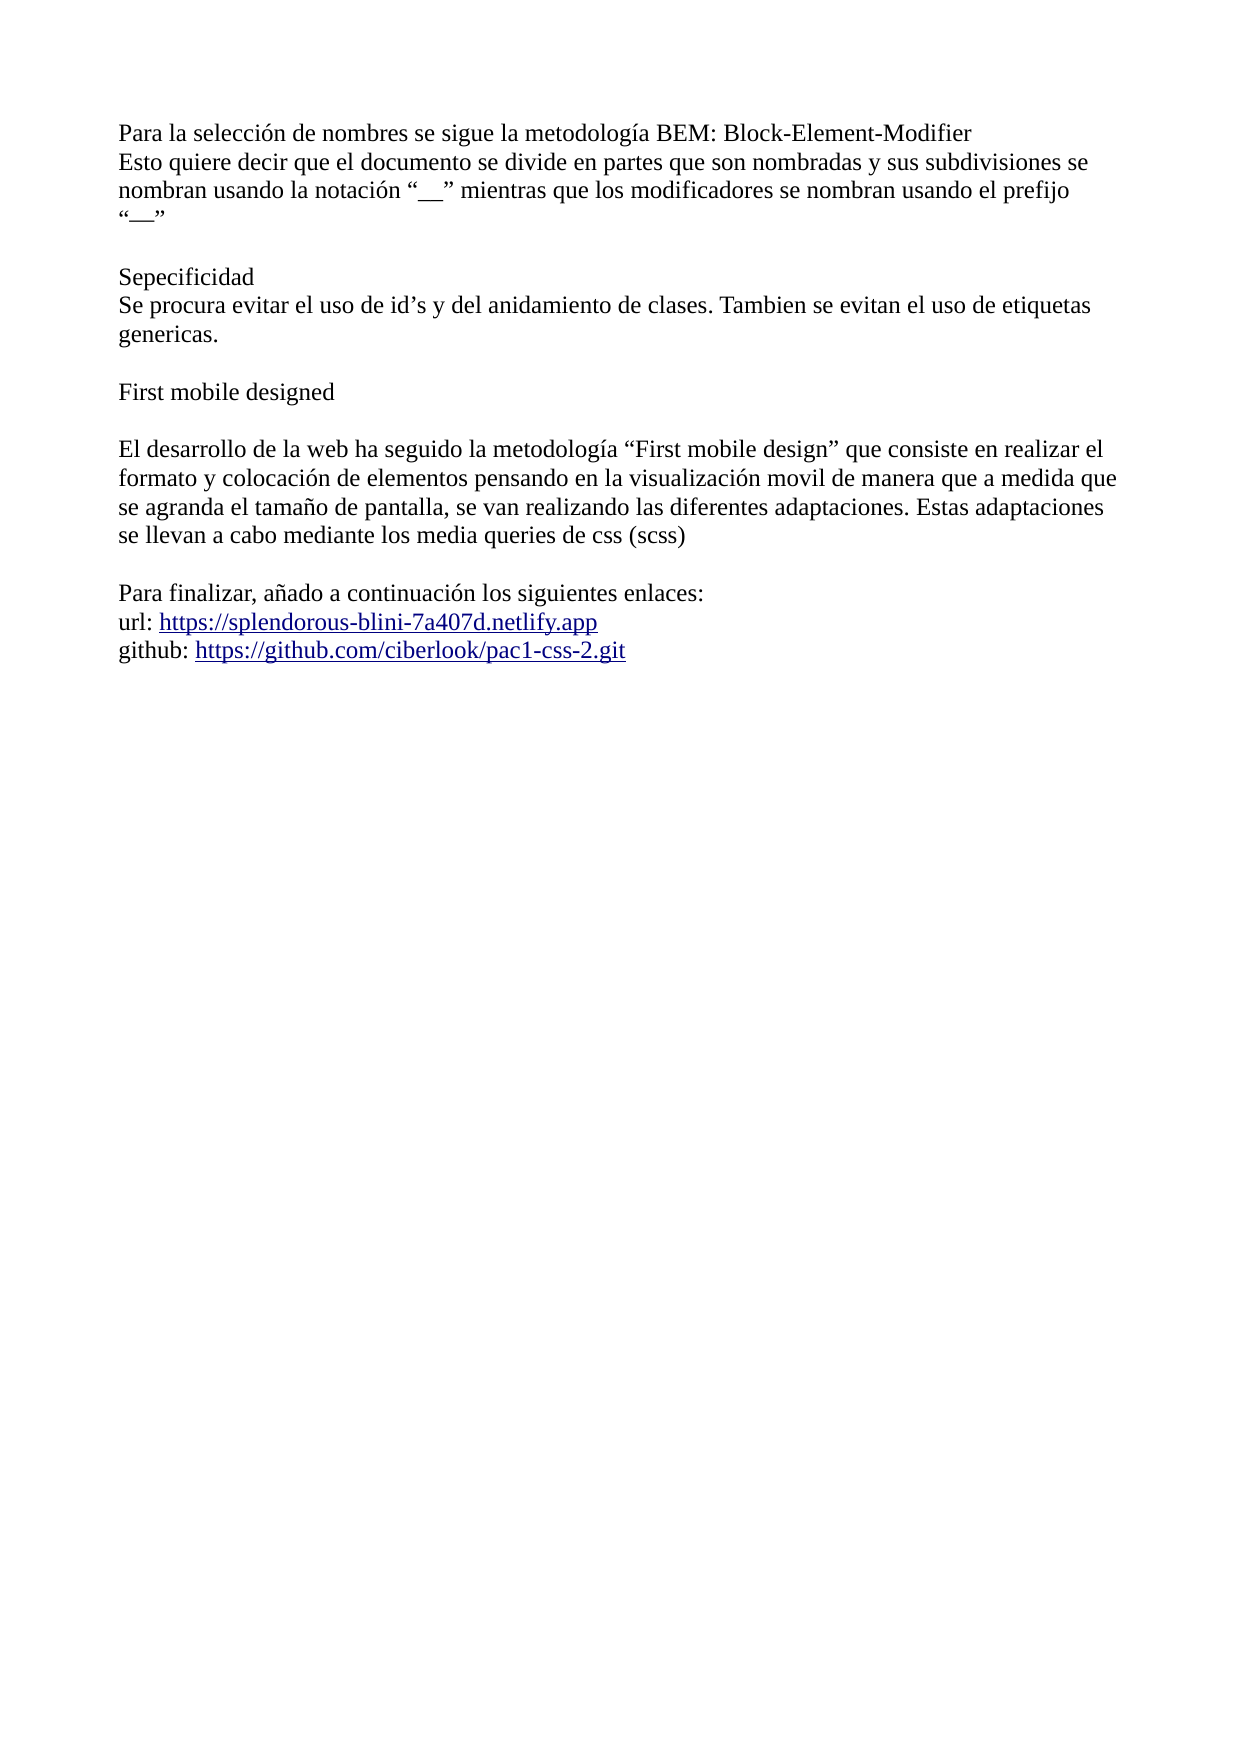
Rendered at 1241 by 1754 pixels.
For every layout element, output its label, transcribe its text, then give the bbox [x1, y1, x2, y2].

text Sepecificidad [118, 262, 1122, 291]
text Se procura evitar el uso de id’s y del anidamiento de clases. Tambien se evitan el uso de etiquetas genericas. [118, 291, 1122, 348]
text github: https://github.com/ciberlook/pac1-css-2.git [118, 636, 1122, 664]
text El desarrollo de la web ha seguido la metodología “First mobile design” que consiste en realizar el formato y colocación de elementos pensando en la visualización movil de manera que a medida que se agranda el tamaño de pantalla, se van realizando las diferentes adaptaciones. Estas adaptaciones se llevan a cabo mediante los media queries de css (scss) [118, 434, 1122, 549]
text Para finalizar, añado a continuación los siguientes enlaces: [118, 578, 1122, 607]
text Para la selección de nombres se sigue la metodología BEM: Block-Element-Modifier [118, 118, 1122, 147]
text url: https://splendorous-blini-7a407d.netlify.app [118, 607, 1122, 636]
text First mobile designed [118, 377, 1122, 406]
text Esto quiere decir que el documento se divide en partes que son nombradas y sus subdivisiones se nombran usando la notación “__” mientras que los modificadores se nombran usando el prefijo “—” [118, 147, 1122, 233]
